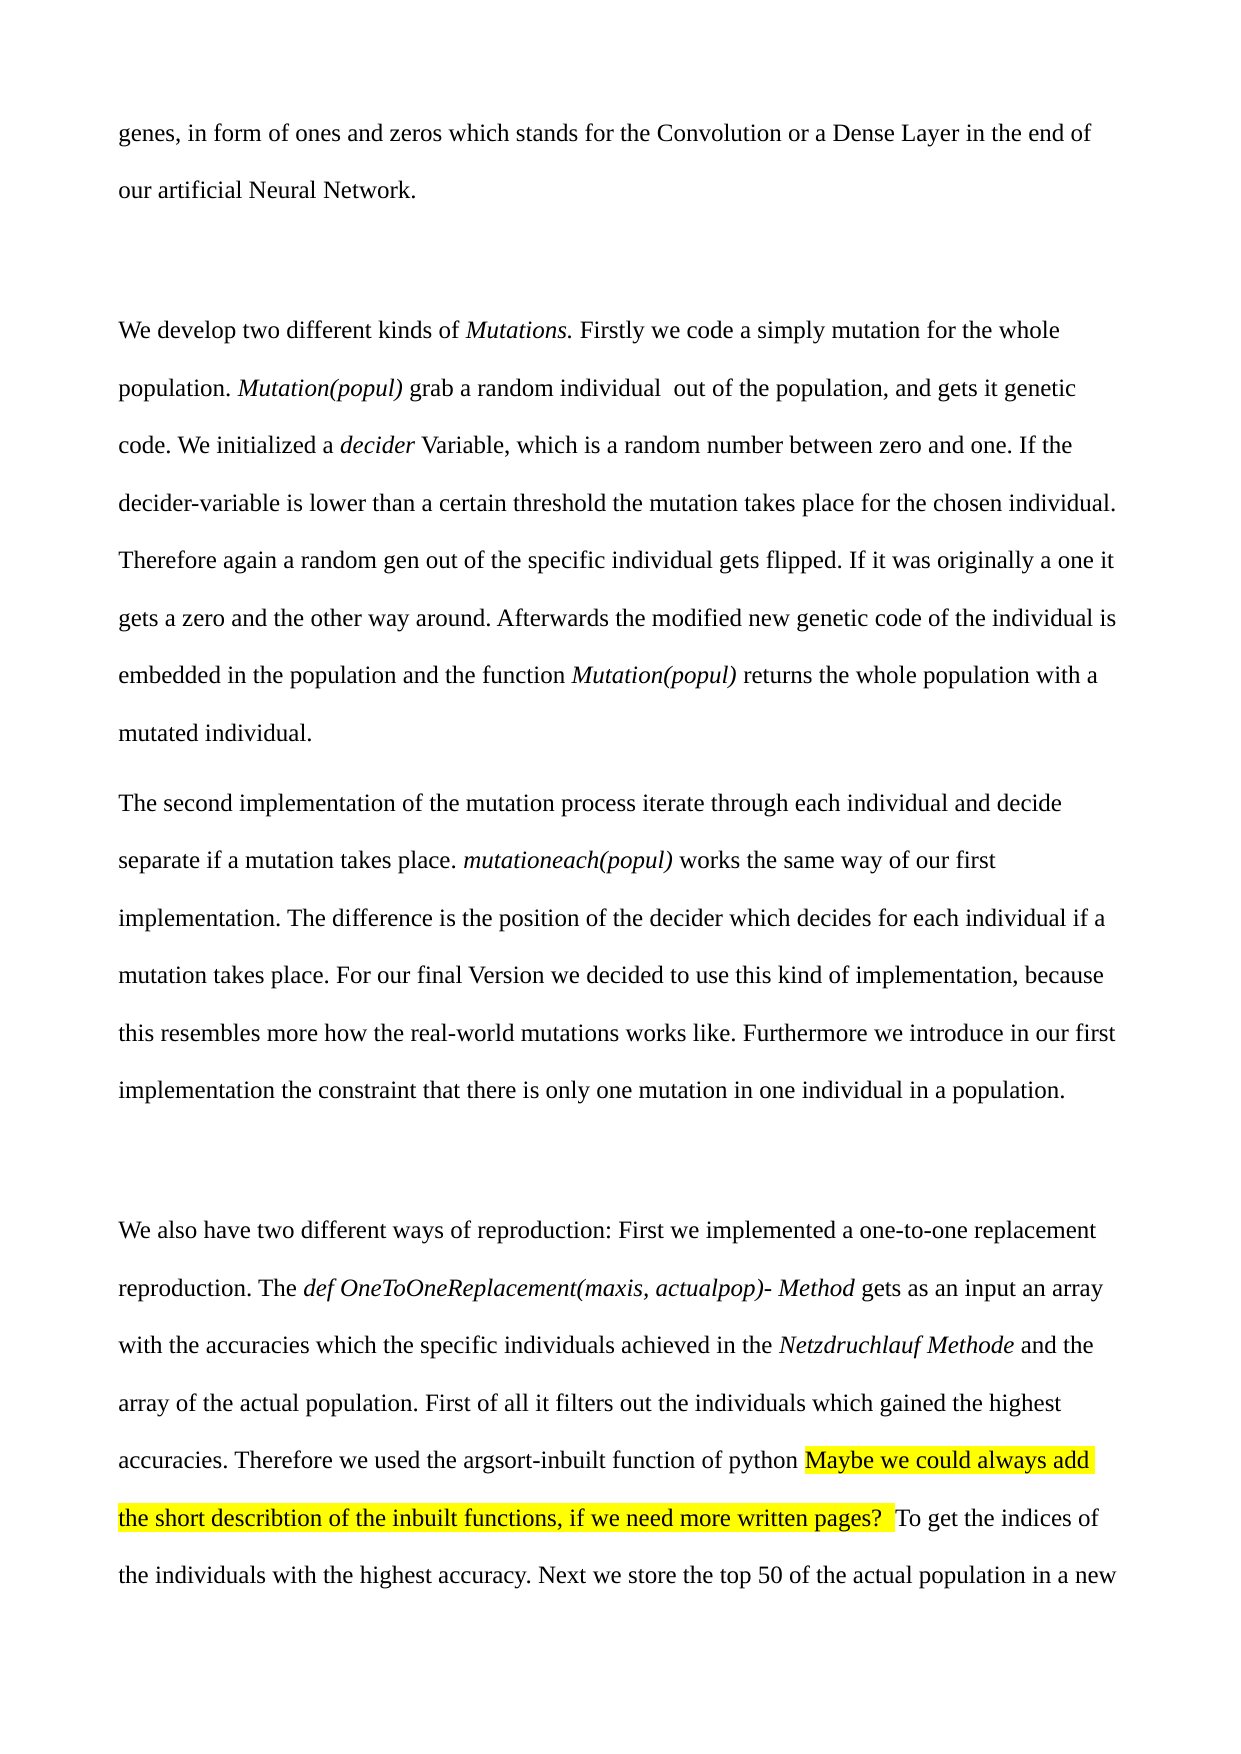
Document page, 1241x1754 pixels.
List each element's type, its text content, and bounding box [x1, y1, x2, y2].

text We develop two different kinds of Mutations. Firstly we code a simply mutation for the whole population. Mutation(popul) grab a random individual out of the population, and gets it genetic code. We initialized a decider Variable, which is a random number between zero and one. If the decider-variable is lower than a certain threshold the mutation takes place for the chosen individual. Therefore again a random gen out of the specific individual gets flipped. If it was originally a one it gets a zero and the other way around. Afterwards the modified new genetic code of the individual is embedded in the population and the function Mutation(popul) returns the whole population with a mutated individual. [118, 316, 1122, 747]
text We also have two different ways of reproduction: First we implemented a one-to-one replacement reproduction. The def OneToOneReplacement(maxis, actualpop)- Method gets as an input an array with the accuracies which the specific individuals achieved in the Netzdruchlauf Methode and the array of the actual population. First of all it filters out the individuals which gained the highest accuracies. Therefore we used the argsort-inbuilt function of python Maybe we could always add the short describtion of the inbuilt functions, if we need more written pages? To get the indices of the individuals with the highest accuracy. Next we store the top 50 of the actual population in a new [118, 1216, 1122, 1589]
text genes, in form of ones and zeros which stands for the Convolution or a Dense Layer in the end of our artificial Neural Network. [118, 118, 1122, 204]
text The second implementation of the mutation process iterate through each individual and decide separate if a mutation takes place. mutationeach(popul) works the same way of our first implementation. The difference is the position of the decider which decides for each individual if a mutation takes place. For our final Version we decided to use this kind of implementation, because this resembles more how the real-world mutations works like. Furthermore we introduce in our first implementation the constraint that there is only one mutation in one individual in a population. [118, 788, 1122, 1104]
